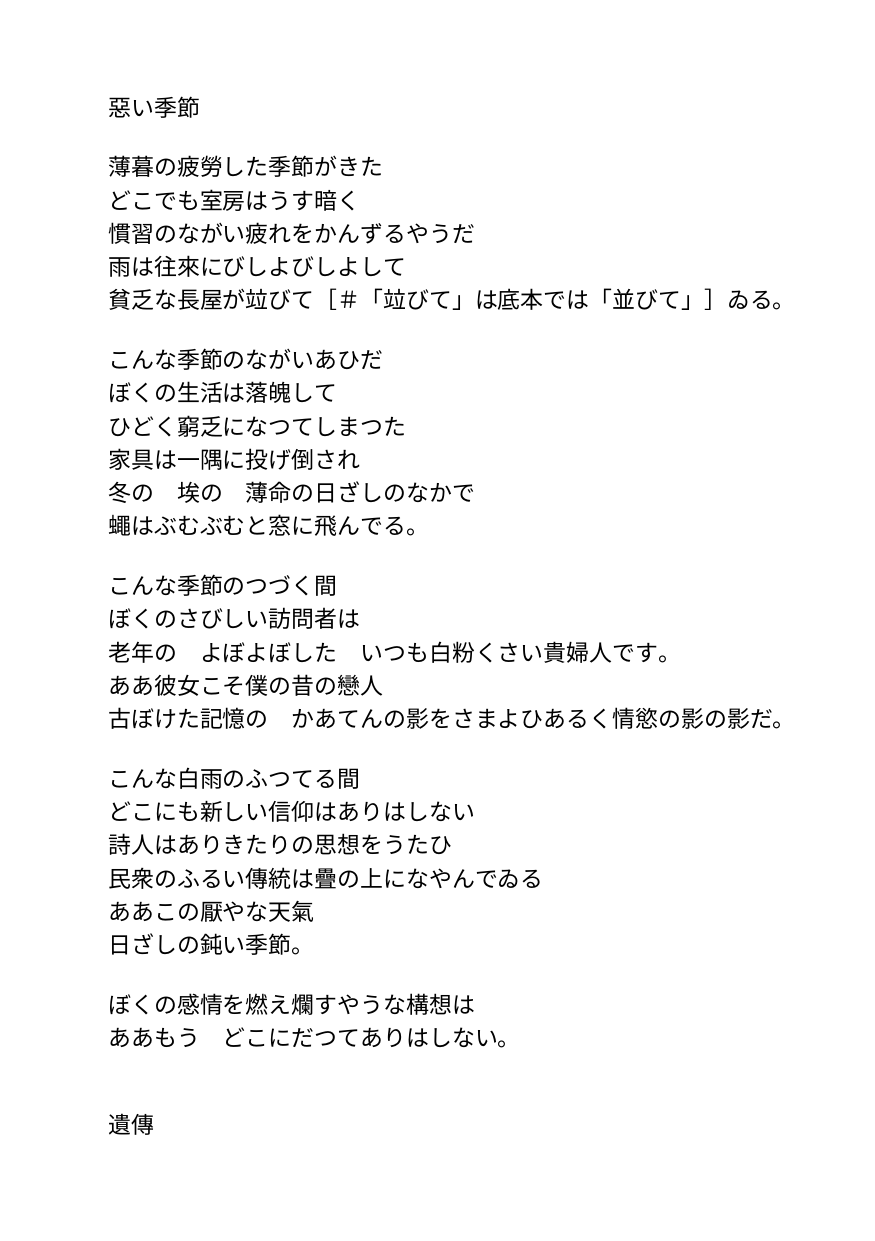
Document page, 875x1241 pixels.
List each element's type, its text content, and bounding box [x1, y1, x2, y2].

text どこにも新しい信仰はありはしない [72, 794, 802, 827]
text ああもう どこにだつてありはしない。 [72, 1020, 802, 1053]
text 民衆のふるい傳統は疊の上になやんでゐる [72, 861, 802, 894]
text 遺傳 [72, 1107, 802, 1140]
text 冬の 埃の 薄命の日ざしのなかで [72, 475, 802, 508]
text 薄暮の疲勞した季節がきた [72, 149, 802, 182]
text 雨は往來にびしよびしよして [72, 249, 802, 282]
text ああ彼女こそ僕の昔の戀人 [72, 668, 802, 701]
text 蠅はぶむぶむと窓に飛んでる。 [72, 508, 802, 541]
text 慣習のながい疲れをかんずるやうだ [72, 216, 802, 249]
text 惡い季節 [72, 89, 802, 123]
text 古ぼけた記憶の かあてんの影をさまよひあるく情慾の影の影だ。 [72, 701, 802, 734]
text ひどく窮乏になつてしまつた [72, 408, 802, 442]
text どこでも室房はうす暗く [72, 182, 802, 216]
text こんな白雨のふつてる間 [72, 761, 802, 794]
text ぼくの生活は落魄して [72, 375, 802, 408]
text 家具は一隅に投げ倒され [72, 442, 802, 475]
text こんな季節のながいあひだ [72, 342, 802, 375]
text 老年の よぼよぼした いつも白粉くさい貴婦人です。 [72, 634, 802, 668]
text 貧乏な長屋が竝びて［＃「竝びて」は底本では「並びて」］ゐる。 [72, 282, 802, 315]
text ぼくのさびしい訪問者は [72, 601, 802, 634]
text ああこの厭やな天氣 [72, 894, 802, 927]
text 詩人はありきたりの思想をうたひ [72, 827, 802, 861]
text 日ざしの鈍い季節。 [72, 927, 802, 960]
text ぼくの感情を燃え爛すやうな構想は [72, 987, 802, 1020]
text こんな季節のつづく間 [72, 568, 802, 601]
